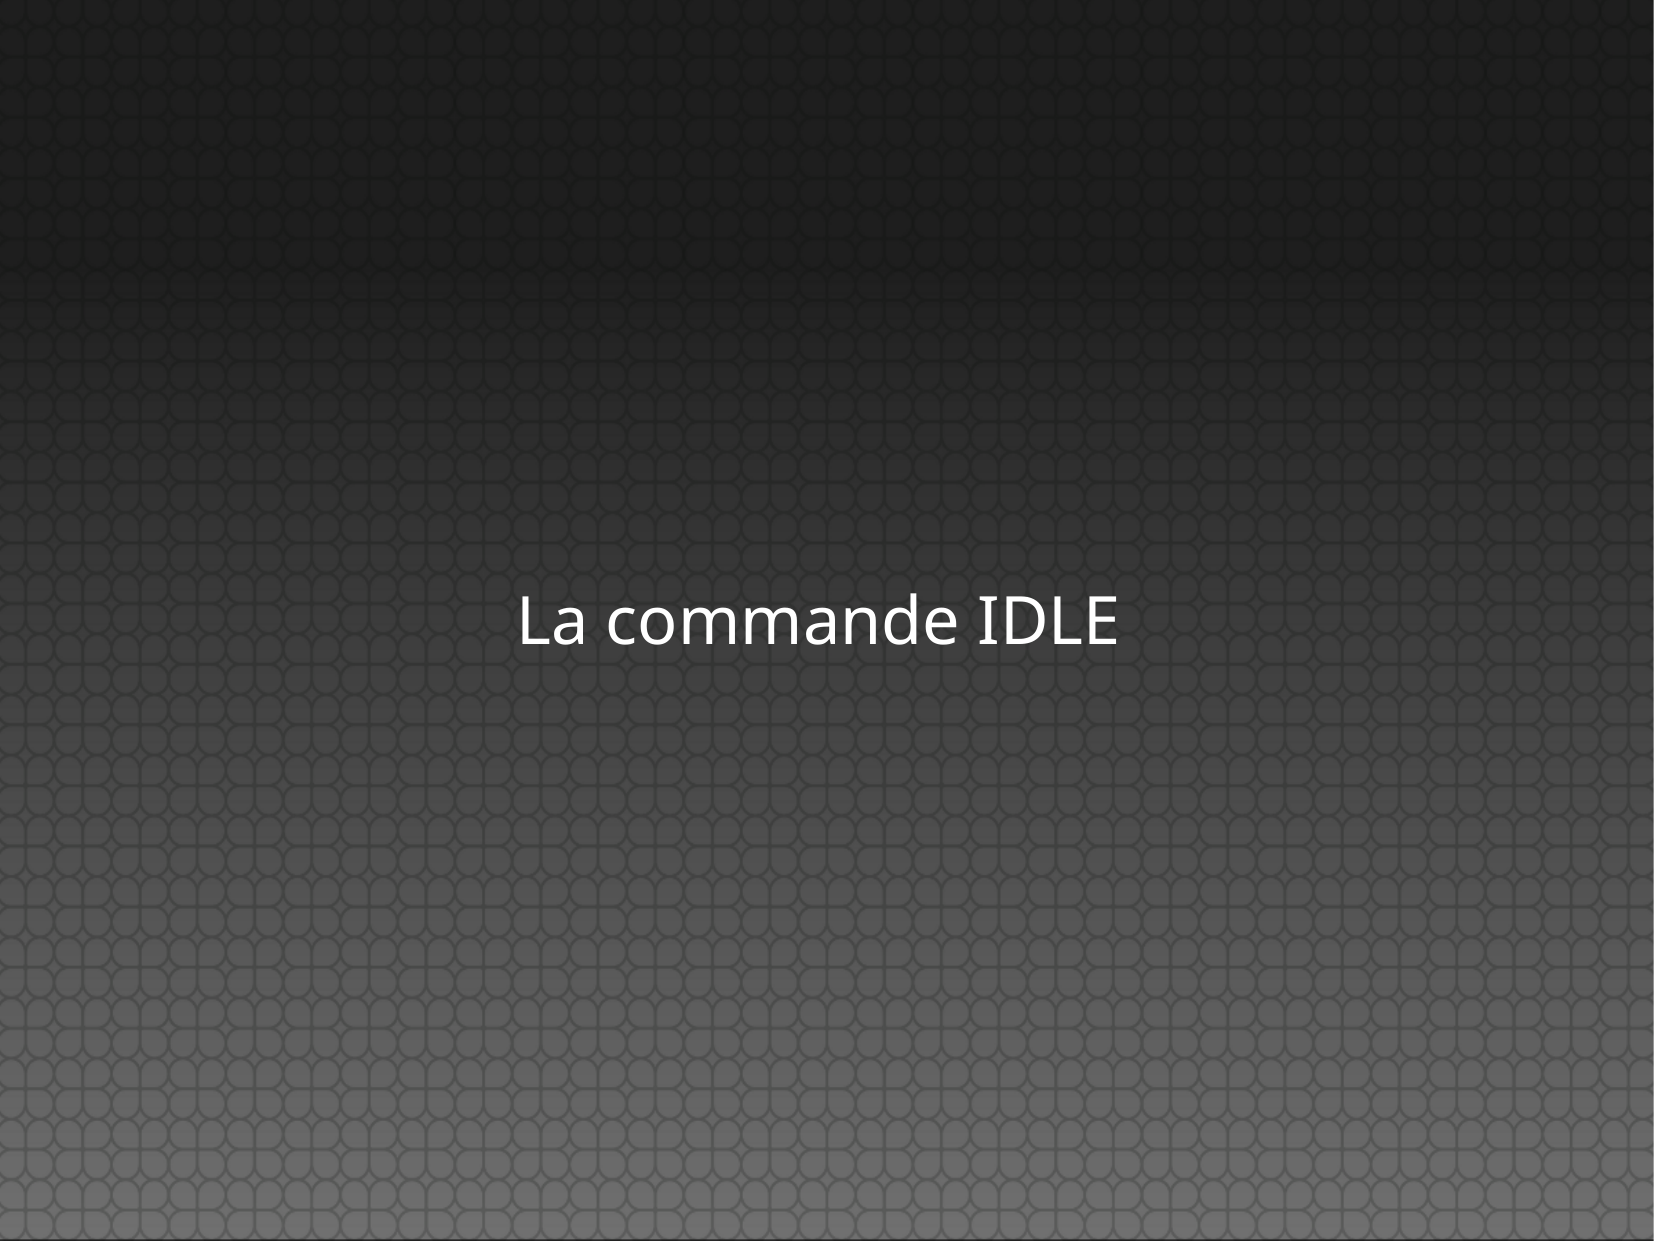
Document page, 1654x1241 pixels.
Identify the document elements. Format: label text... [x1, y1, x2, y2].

picture [0, 0, 1654, 1241]
title La commande IDLE [75, 525, 1564, 713]
